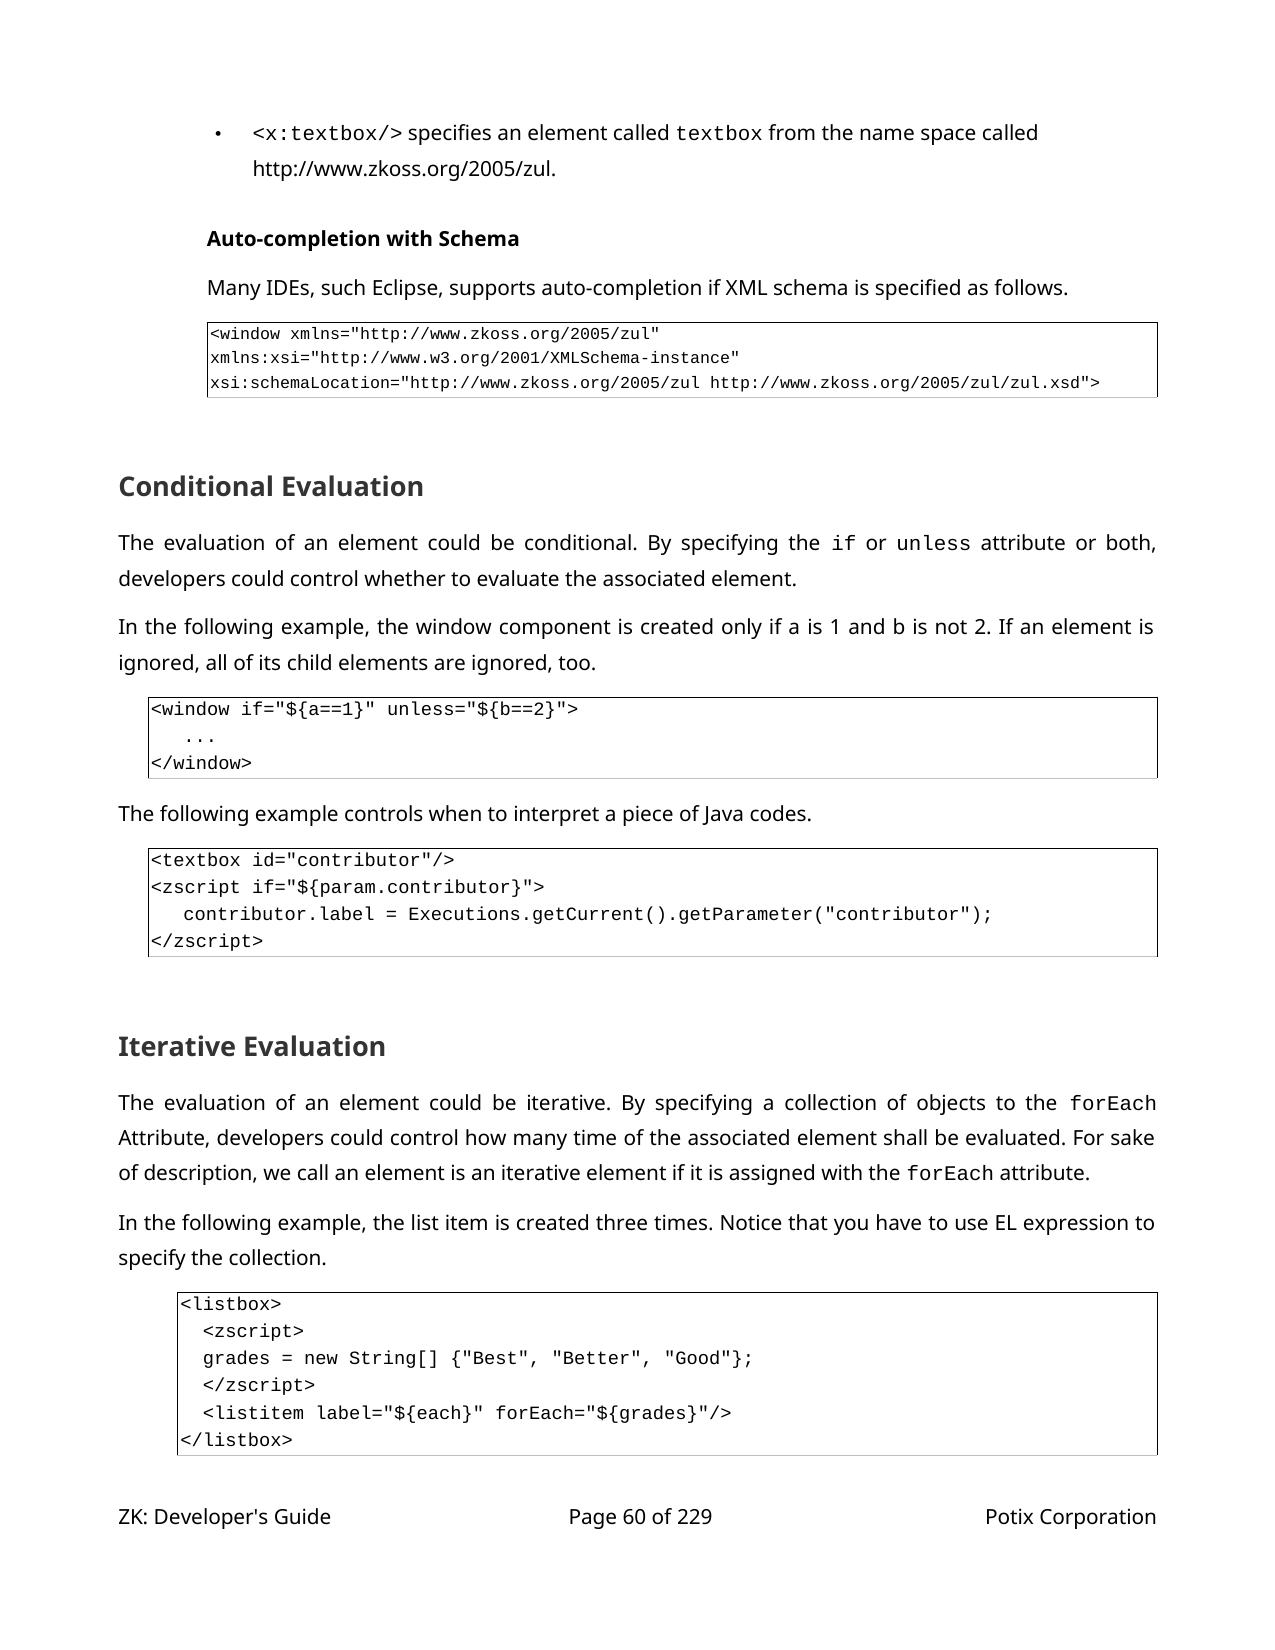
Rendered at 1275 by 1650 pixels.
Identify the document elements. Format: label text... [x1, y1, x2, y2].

text grades = new String[] {"Best", "Better", "Good"}; [178, 1346, 1157, 1370]
text contributor.label = Executions.getCurrent().getParameter("contributor"); [149, 902, 1157, 926]
text </window> [149, 751, 1157, 778]
subtitle Conditional Evaluation [118, 468, 1157, 504]
text <zscript if="${param.contributor}"> [149, 875, 1157, 899]
text </zscript> [149, 929, 1157, 956]
text </zscript> [178, 1373, 1157, 1398]
text Many IDEs, such Eclipse, supports auto-completion if XML schema is specified as follows. [207, 273, 1157, 301]
text The evaluation of an element could be iterative. By specifying a collection of objects to the forEach Attribute, developers could control how many time of the associated element shall be evaluated. For sake of description, we call an element is an iterative element if it is assigned with the forEach attribute. [118, 1088, 1157, 1187]
text <window if="${a==1}" unless="${b==2}"> [149, 698, 1157, 721]
text xsi:schemaLocation="http://www.zkoss.org/2005/zul http://www.zkoss.org/2005/zul/zul.xsd"> [208, 372, 1157, 397]
text ... [149, 724, 1157, 748]
text <zscript> [178, 1319, 1157, 1343]
text In the following example, the list item is created three times. Notice that you have to use EL expression to specify the collection. [118, 1208, 1157, 1271]
subtitle Iterative Evaluation [118, 1027, 1157, 1064]
text In the following example, the window component is created only if a is 1 and b is not 2. If an element is ignored, all of its child elements are ignored, too. [118, 612, 1157, 676]
text </listbox> [178, 1428, 1157, 1455]
text <listbox> [178, 1293, 1157, 1316]
list <x:textbox/> specifies an element called textbox from the name space called http://www.zkoss.org/2005/zul. [215, 118, 1157, 182]
text The evaluation of an element could be conditional. By specifying the if or unless attribute or both, developers could control whether to evaluate the associated element. [118, 528, 1157, 592]
subtitle Auto-completion with Schema [207, 224, 1157, 253]
text <listitem label="${each}" forEach="${grades}"/> [178, 1401, 1157, 1425]
text The following example controls when to interpret a piece of Java codes. [118, 799, 1157, 827]
text xmlns:xsi="http://www.w3.org/2001/XMLSchema-instance" [208, 347, 1157, 369]
text <textbox id="contributor"/> [149, 849, 1157, 872]
text <window xmlns="http://www.zkoss.org/2005/zul" [208, 323, 1157, 344]
